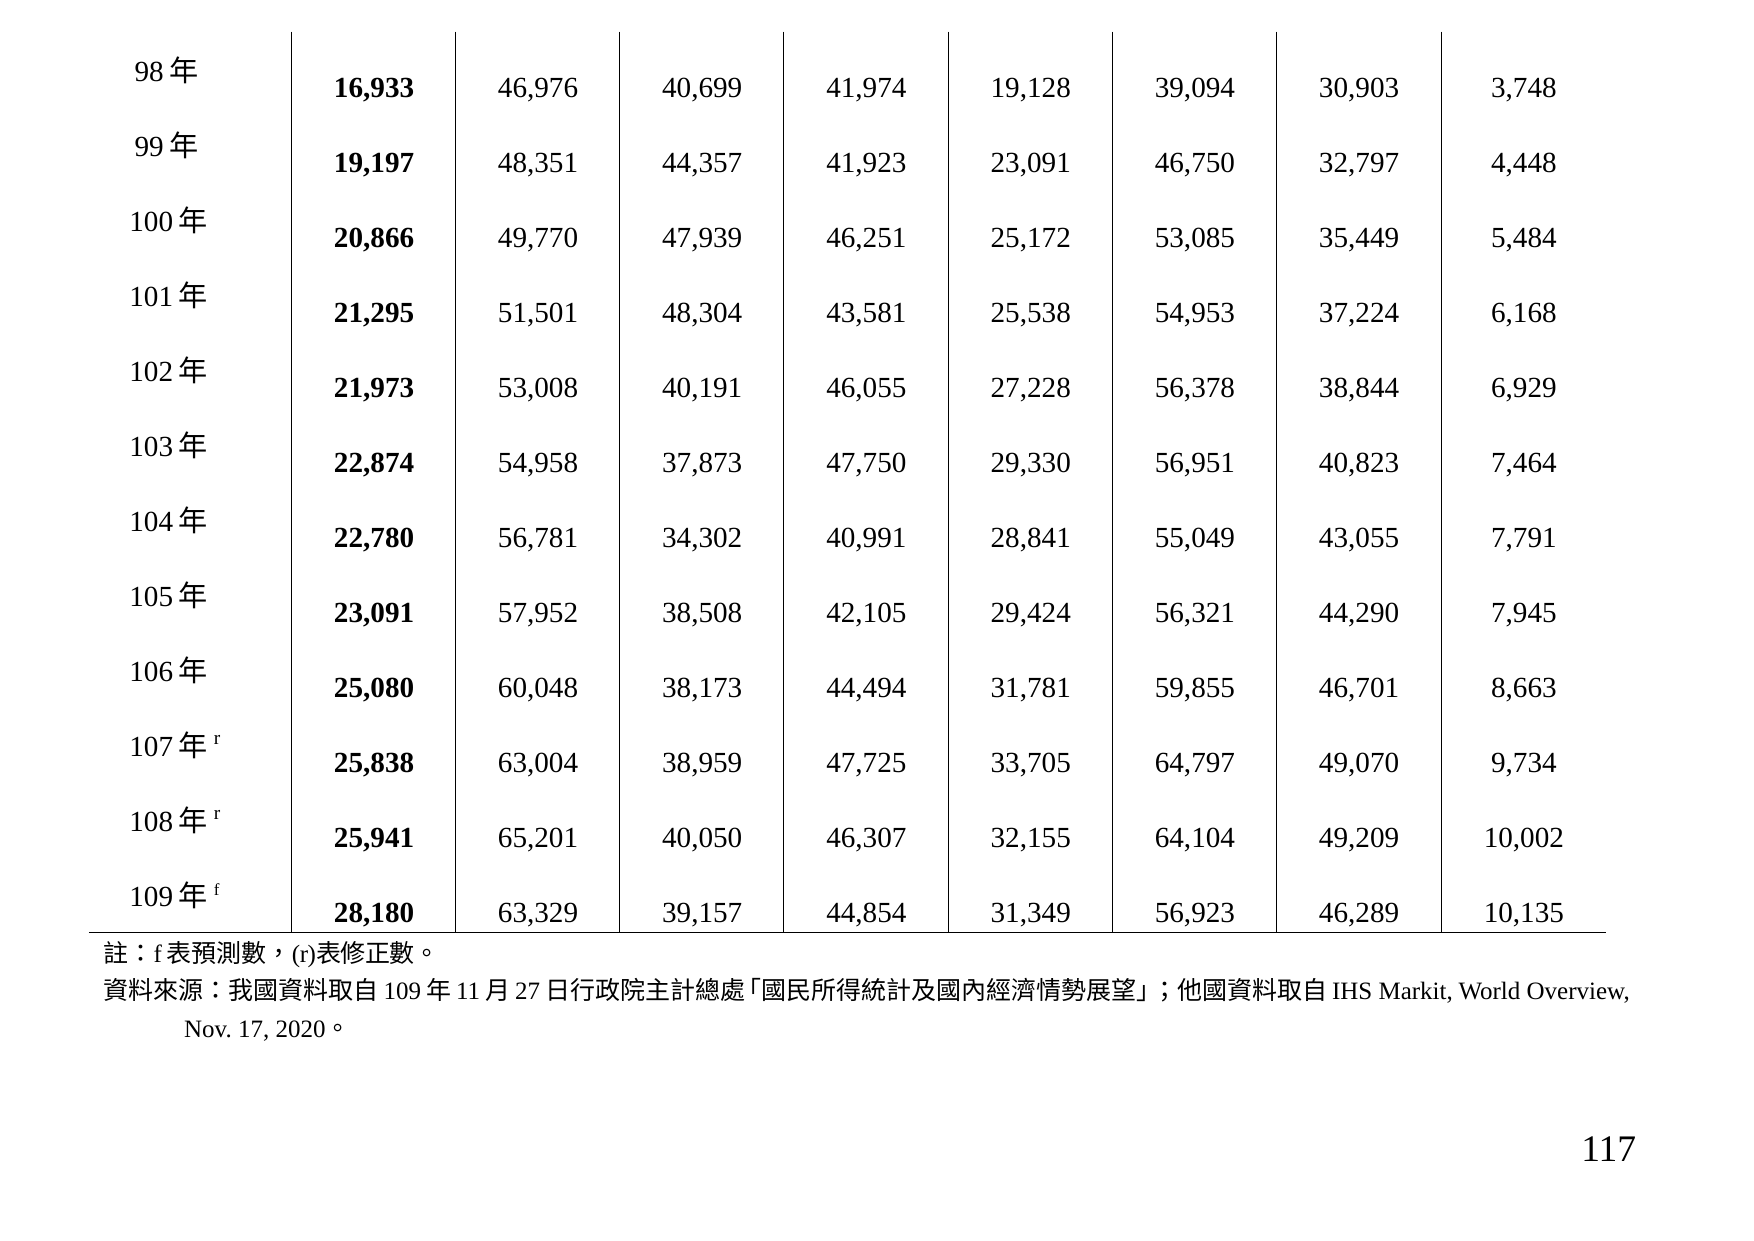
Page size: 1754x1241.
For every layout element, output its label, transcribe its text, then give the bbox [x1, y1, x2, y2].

table_cell 53,085 [1113, 182, 1276, 257]
table_cell 48,304 [620, 257, 783, 332]
table_cell 104年 [89, 482, 291, 557]
table_cell 49,770 [456, 182, 619, 257]
table_cell 40,823 [1277, 407, 1441, 482]
table_cell 56,781 [456, 482, 619, 557]
table_cell 44,357 [620, 107, 783, 182]
table_cell 47,725 [784, 707, 948, 782]
table_cell 6,168 [1442, 257, 1606, 332]
table_cell 40,699 [620, 32, 783, 107]
table_cell 43,055 [1277, 482, 1441, 557]
table_cell 20,866 [292, 182, 455, 257]
table_cell 5,484 [1442, 182, 1606, 257]
table_cell 106年 [89, 632, 291, 707]
table_cell 65,201 [456, 782, 619, 857]
table_cell 29,424 [949, 557, 1112, 632]
table_cell 38,173 [620, 632, 783, 707]
table_cell 46,055 [784, 332, 948, 407]
table_cell 56,378 [1113, 332, 1276, 407]
table_cell 31,349 [949, 857, 1112, 932]
table_cell 10,135 [1442, 857, 1606, 932]
table_cell 63,004 [456, 707, 619, 782]
table_cell 25,172 [949, 182, 1112, 257]
table_cell 46,289 [1277, 857, 1441, 932]
table_cell 4,448 [1442, 107, 1606, 182]
table_cell 53,008 [456, 332, 619, 407]
table_cell 109年f [89, 857, 291, 932]
table_cell 25,538 [949, 257, 1112, 332]
table_cell 101年 [89, 257, 291, 332]
table_cell 3,748 [1442, 32, 1606, 107]
table_cell 98年 [89, 32, 291, 107]
table_cell 46,976 [456, 32, 619, 107]
table_cell 30,903 [1277, 32, 1441, 107]
table_cell 40,191 [620, 332, 783, 407]
table_cell 51,501 [456, 257, 619, 332]
table_cell 9,734 [1442, 707, 1606, 782]
table_cell 63,329 [456, 857, 619, 932]
table_cell 38,959 [620, 707, 783, 782]
table_cell 25,941 [292, 782, 455, 857]
table_cell 100年 [89, 182, 291, 257]
table_cell 42,105 [784, 557, 948, 632]
table_cell 60,048 [456, 632, 619, 707]
table_cell 55,049 [1113, 482, 1276, 557]
table_cell 38,508 [620, 557, 783, 632]
text 註：f表預測數，(r)表修正數。 [103, 933, 1636, 970]
table_cell 6,929 [1442, 332, 1606, 407]
table_cell 59,855 [1113, 632, 1276, 707]
table_cell 56,923 [1113, 857, 1276, 932]
table_cell 39,094 [1113, 32, 1276, 107]
table_cell 21,295 [292, 257, 455, 332]
table_cell 16,933 [292, 32, 455, 107]
table_cell 23,091 [949, 107, 1112, 182]
table_cell 29,330 [949, 407, 1112, 482]
table_cell 27,228 [949, 332, 1112, 407]
table_cell 56,951 [1113, 407, 1276, 482]
table_cell 34,302 [620, 482, 783, 557]
table_cell 99年 [89, 107, 291, 182]
table_cell 108年r [89, 782, 291, 857]
table_cell 103年 [89, 407, 291, 482]
table_cell 35,449 [1277, 182, 1441, 257]
table_cell 8,663 [1442, 632, 1606, 707]
table_cell 28,180 [292, 857, 455, 932]
table_cell 25,080 [292, 632, 455, 707]
table_cell 32,155 [949, 782, 1112, 857]
table_cell 64,797 [1113, 707, 1276, 782]
table_cell 46,251 [784, 182, 948, 257]
table_cell 37,873 [620, 407, 783, 482]
table_cell 7,945 [1442, 557, 1606, 632]
table_cell 44,494 [784, 632, 948, 707]
table_cell 49,070 [1277, 707, 1441, 782]
table_cell 7,791 [1442, 482, 1606, 557]
table_cell 31,781 [949, 632, 1112, 707]
table_cell 22,874 [292, 407, 455, 482]
table_cell 43,581 [784, 257, 948, 332]
table_cell 46,750 [1113, 107, 1276, 182]
table_cell 64,104 [1113, 782, 1276, 857]
table_cell 22,780 [292, 482, 455, 557]
table_cell 48,351 [456, 107, 619, 182]
table_cell 19,197 [292, 107, 455, 182]
table_cell 25,838 [292, 707, 455, 782]
table_cell 47,750 [784, 407, 948, 482]
table_cell 44,854 [784, 857, 948, 932]
table_cell 105年 [89, 557, 291, 632]
table_cell 47,939 [620, 182, 783, 257]
table_cell 10,002 [1442, 782, 1606, 857]
table_cell 28,841 [949, 482, 1112, 557]
table_cell 41,923 [784, 107, 948, 182]
text 資料來源：我國資料取自109年11月27日行政院主計總處「國民所得統計及國內經濟情勢展望」；他國資料取自IHS Markit, World Overview, Nov. 17, 2020。 [103, 970, 1636, 1045]
table_cell 19,128 [949, 32, 1112, 107]
table_cell 57,952 [456, 557, 619, 632]
table_cell 37,224 [1277, 257, 1441, 332]
table_cell 40,991 [784, 482, 948, 557]
table_cell 40,050 [620, 782, 783, 857]
table_cell 49,209 [1277, 782, 1441, 857]
table_cell 41,974 [784, 32, 948, 107]
table_cell 38,844 [1277, 332, 1441, 407]
table_cell 33,705 [949, 707, 1112, 782]
table_cell 54,953 [1113, 257, 1276, 332]
table_cell 21,973 [292, 332, 455, 407]
table_cell 23,091 [292, 557, 455, 632]
table_cell 39,157 [620, 857, 783, 932]
table_cell 7,464 [1442, 407, 1606, 482]
table_cell 46,701 [1277, 632, 1441, 707]
table_cell 32,797 [1277, 107, 1441, 182]
table_cell 56,321 [1113, 557, 1276, 632]
table_cell 102年 [89, 332, 291, 407]
table_cell 54,958 [456, 407, 619, 482]
table_cell 46,307 [784, 782, 948, 857]
table_cell 107年r [89, 707, 291, 782]
table_cell 44,290 [1277, 557, 1441, 632]
